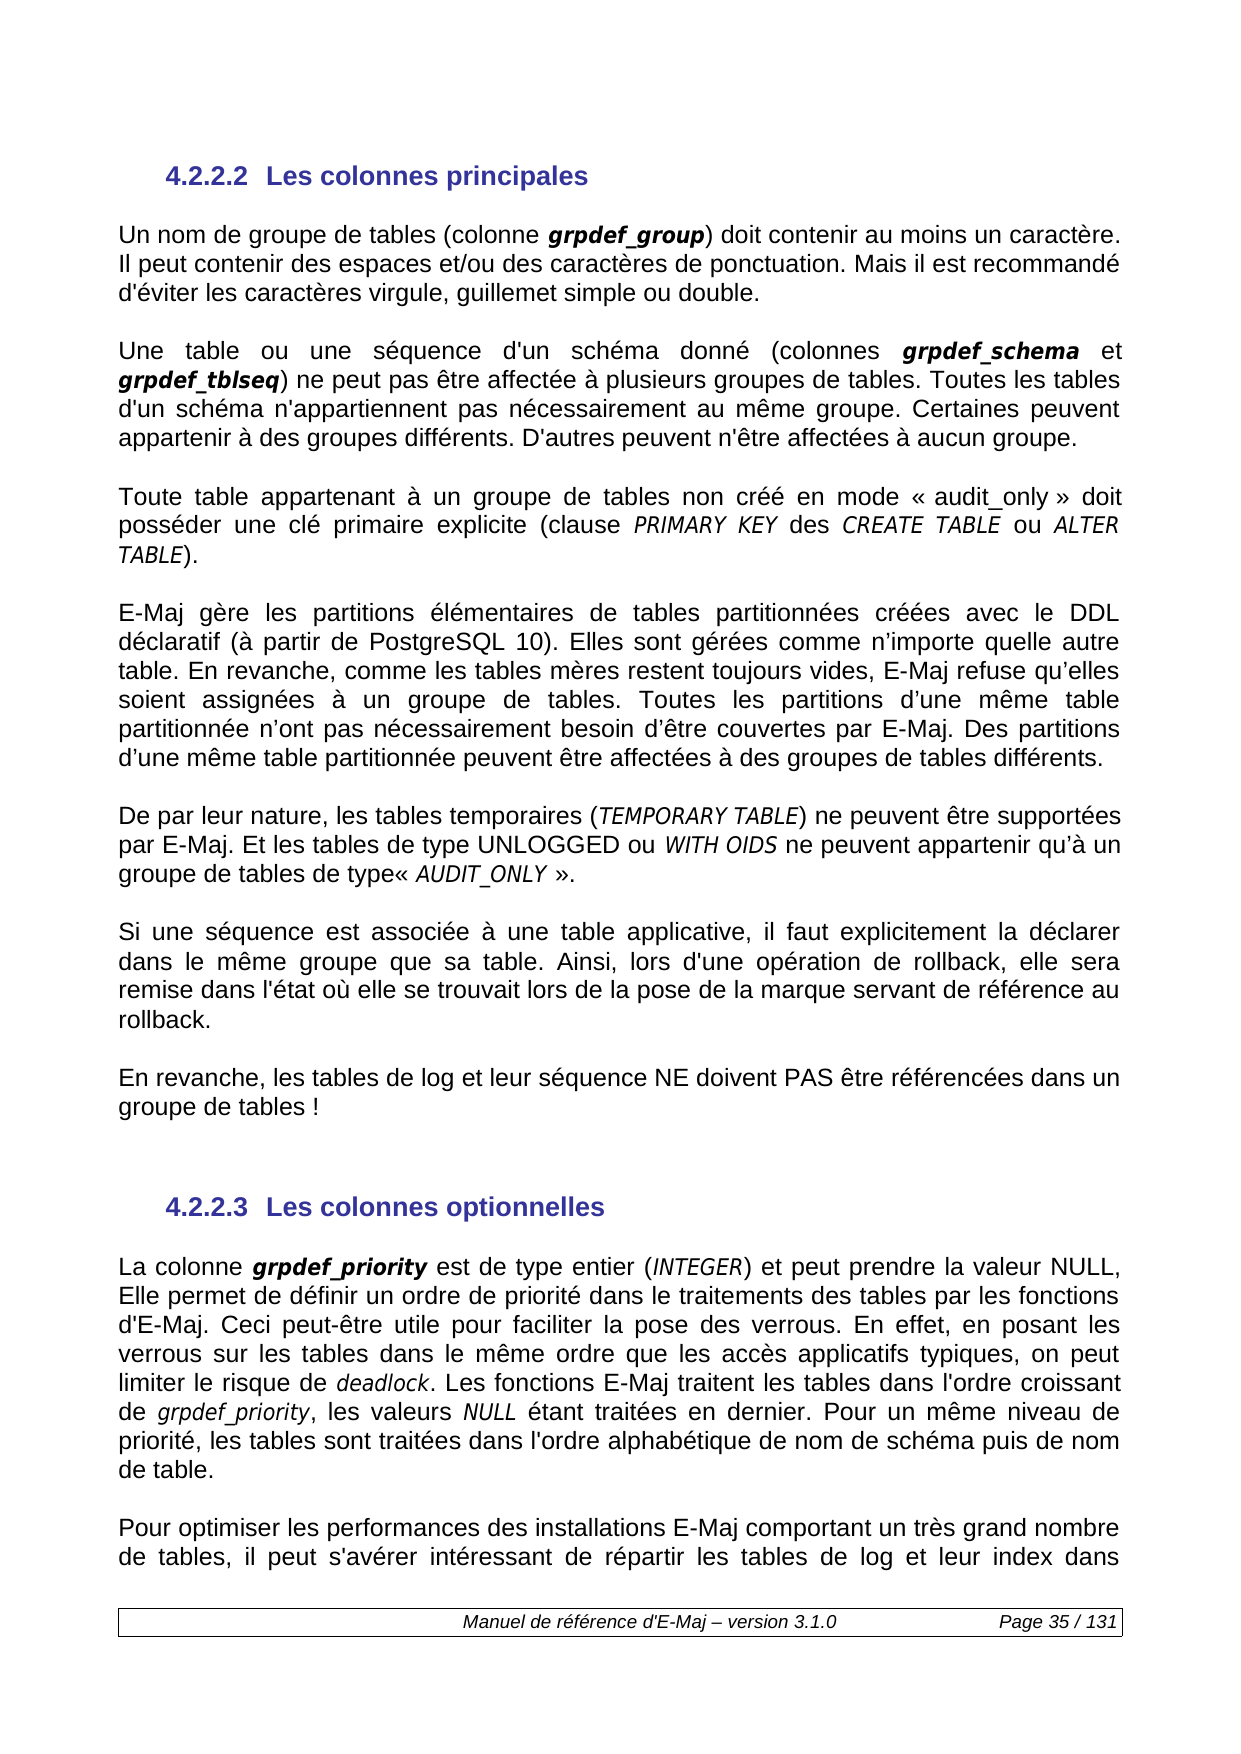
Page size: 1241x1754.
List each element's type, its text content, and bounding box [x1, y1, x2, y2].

text Un nom de groupe de tables (colonne grpdef_group) doit contenir au moins un caractère. Il peut contenir des espaces et/ou des caractères de ponctuation. Mais il est recommandé d'éviter les caractères virgule, guillemet simple ou double. [118, 220, 1122, 307]
text Si une séquence est associée à une table applicative, il faut explicitement la déclarer dans le même groupe que sa table. Ainsi, lors d'une opération de rollback, elle sera remise dans l'état où elle se trouvait lors de la pose de la marque servant de référence au rollback. [118, 917, 1122, 1033]
text Une table ou une séquence d'un schéma donné (colonnes grpdef_schema et grpdef_tblseq) ne peut pas être affectée à plusieurs groupes de tables. Toutes les tables d'un schéma n'appartiennent pas nécessairement au même groupe. Certaines peuvent appartenir à des groupes différents. D'autres peuvent n'être affectées à aucun groupe. [118, 336, 1122, 452]
subtitle Les colonnes optionnelles [165, 1191, 1122, 1222]
text En revanche, les tables de log et leur séquence NE doivent PAS être référencées dans un groupe de tables ! [118, 1063, 1122, 1121]
text De par leur nature, les tables temporaires (TEMPORARY TABLE) ne peuvent être supportées par E-Maj. Et les tables de type UNLOGGED ou WITH OIDS ne peuvent appartenir qu’à un groupe de tables de type« AUDIT_ONLY ». [118, 801, 1122, 888]
text E-Maj gère les partitions élémentaires de tables partitionnées créées avec le DDL déclaratif (à partir de PostgreSQL 10). Elles sont gérées comme n’importe quelle autre table. En revanche, comme les tables mères restent toujours vides, E-Maj refuse qu’elles soient assignées à un groupe de tables. Toutes les partitions d’une même table partitionnée n’ont pas nécessairement besoin d’être couvertes par E-Maj. Des partitions d’une même table partitionnée peuvent être affectées à des groupes de tables différents. [118, 598, 1122, 772]
text Toute table appartenant à un groupe de tables non créé en mode « audit_only » doit posséder une clé primaire explicite (clause PRIMARY KEY des CREATE TABLE ou ALTER TABLE). [118, 481, 1122, 568]
text La colonne grpdef_priority est de type entier (INTEGER) et peut prendre la valeur NULL, Elle permet de définir un ordre de priorité dans le traitements des tables par les fonctions d'E-Maj. Ceci peut-être utile pour faciliter la pose des verrous. En effet, en posant les verrous sur les tables dans le même ordre que les accès applicatifs typiques, on peut limiter le risque de deadlock. Les fonctions E-Maj traitent les tables dans l'ordre croissant de grpdef_priority, les valeurs NULL étant traitées en dernier. Pour un même niveau de priorité, les tables sont traitées dans l'ordre alphabétique de nom de schéma puis de nom de table. [118, 1251, 1122, 1484]
subtitle Les colonnes principales [165, 160, 1122, 191]
text Pour optimiser les performances des installations E-Maj comportant un très grand nombre de tables, il peut s'avérer intéressant de répartir les tables de log et leur index dans [118, 1513, 1122, 1571]
